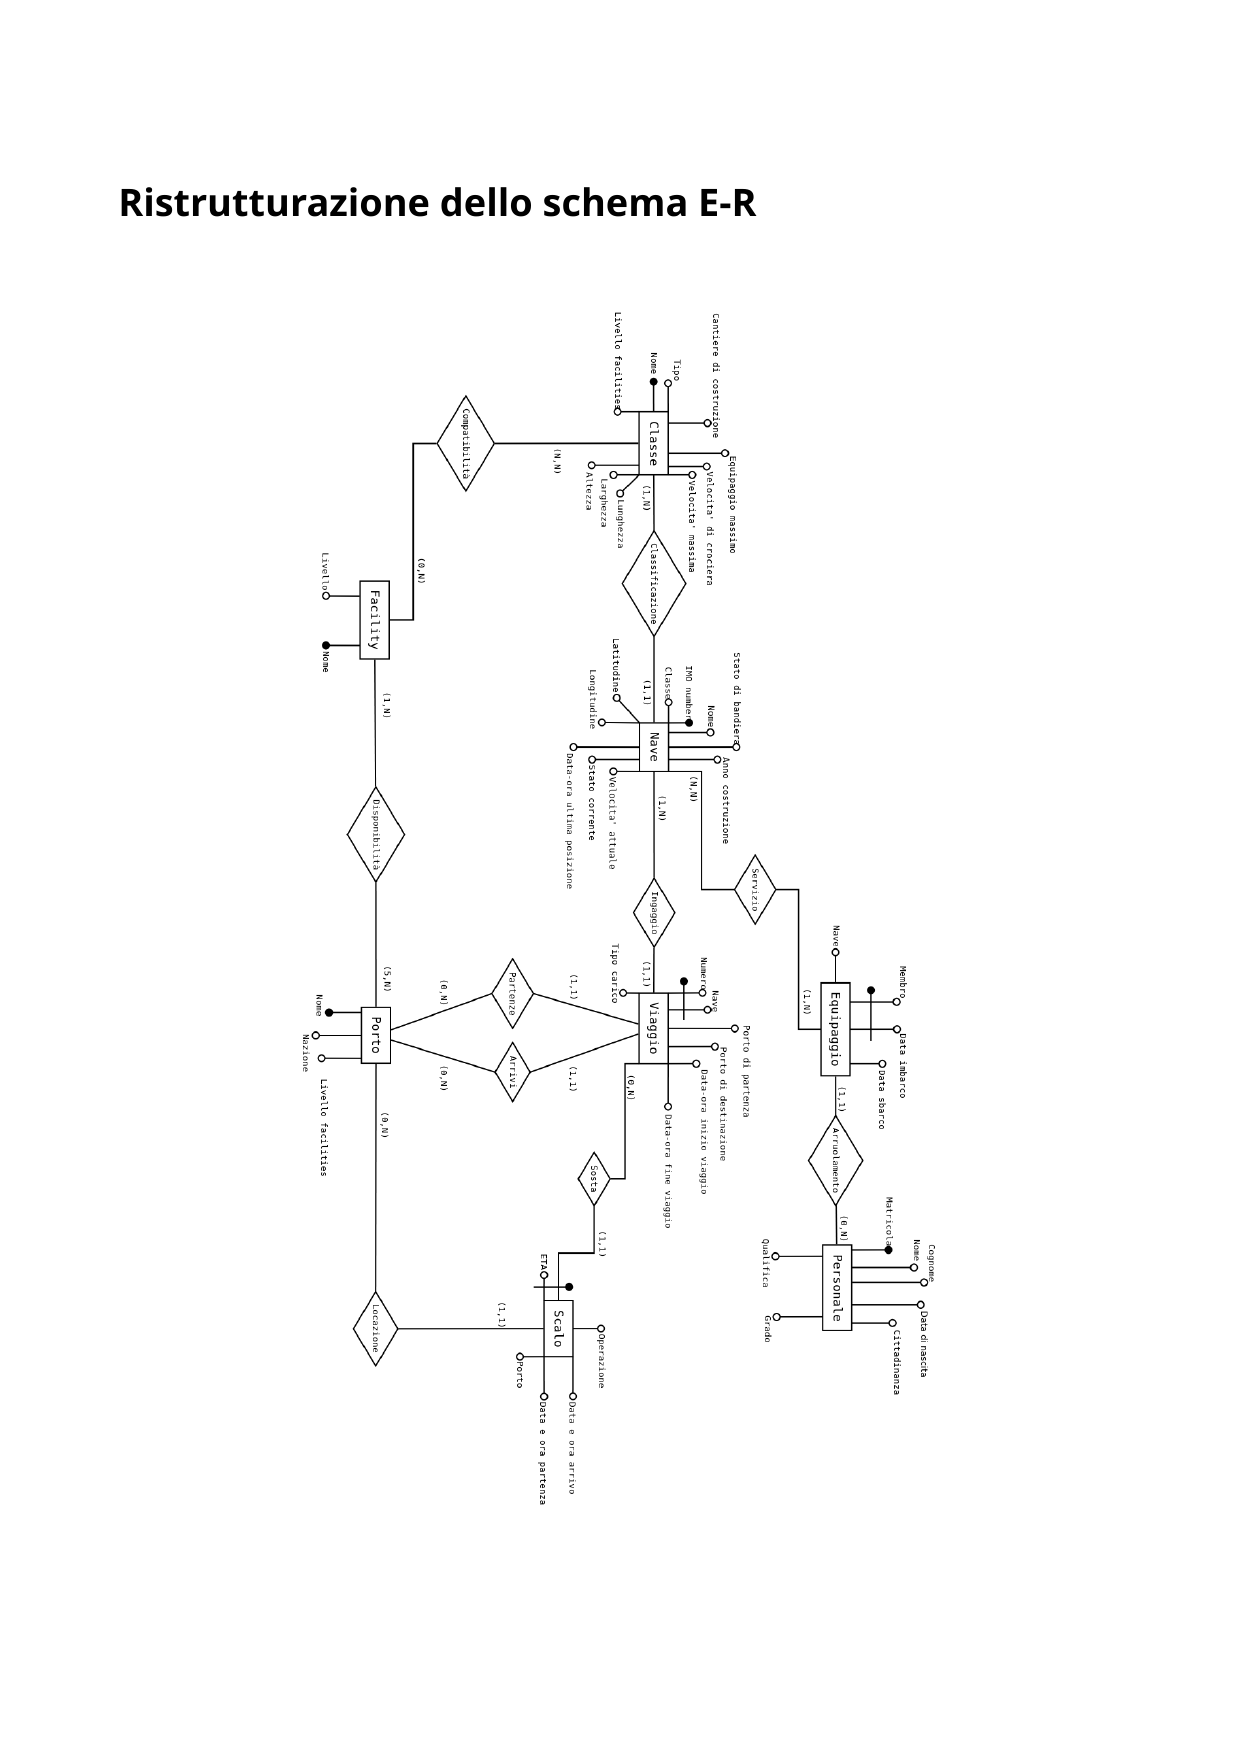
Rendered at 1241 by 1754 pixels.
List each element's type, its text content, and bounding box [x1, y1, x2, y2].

picture [248, 240, 993, 1522]
subtitle Ristrutturazione dello schema E-R [118, 176, 1122, 228]
